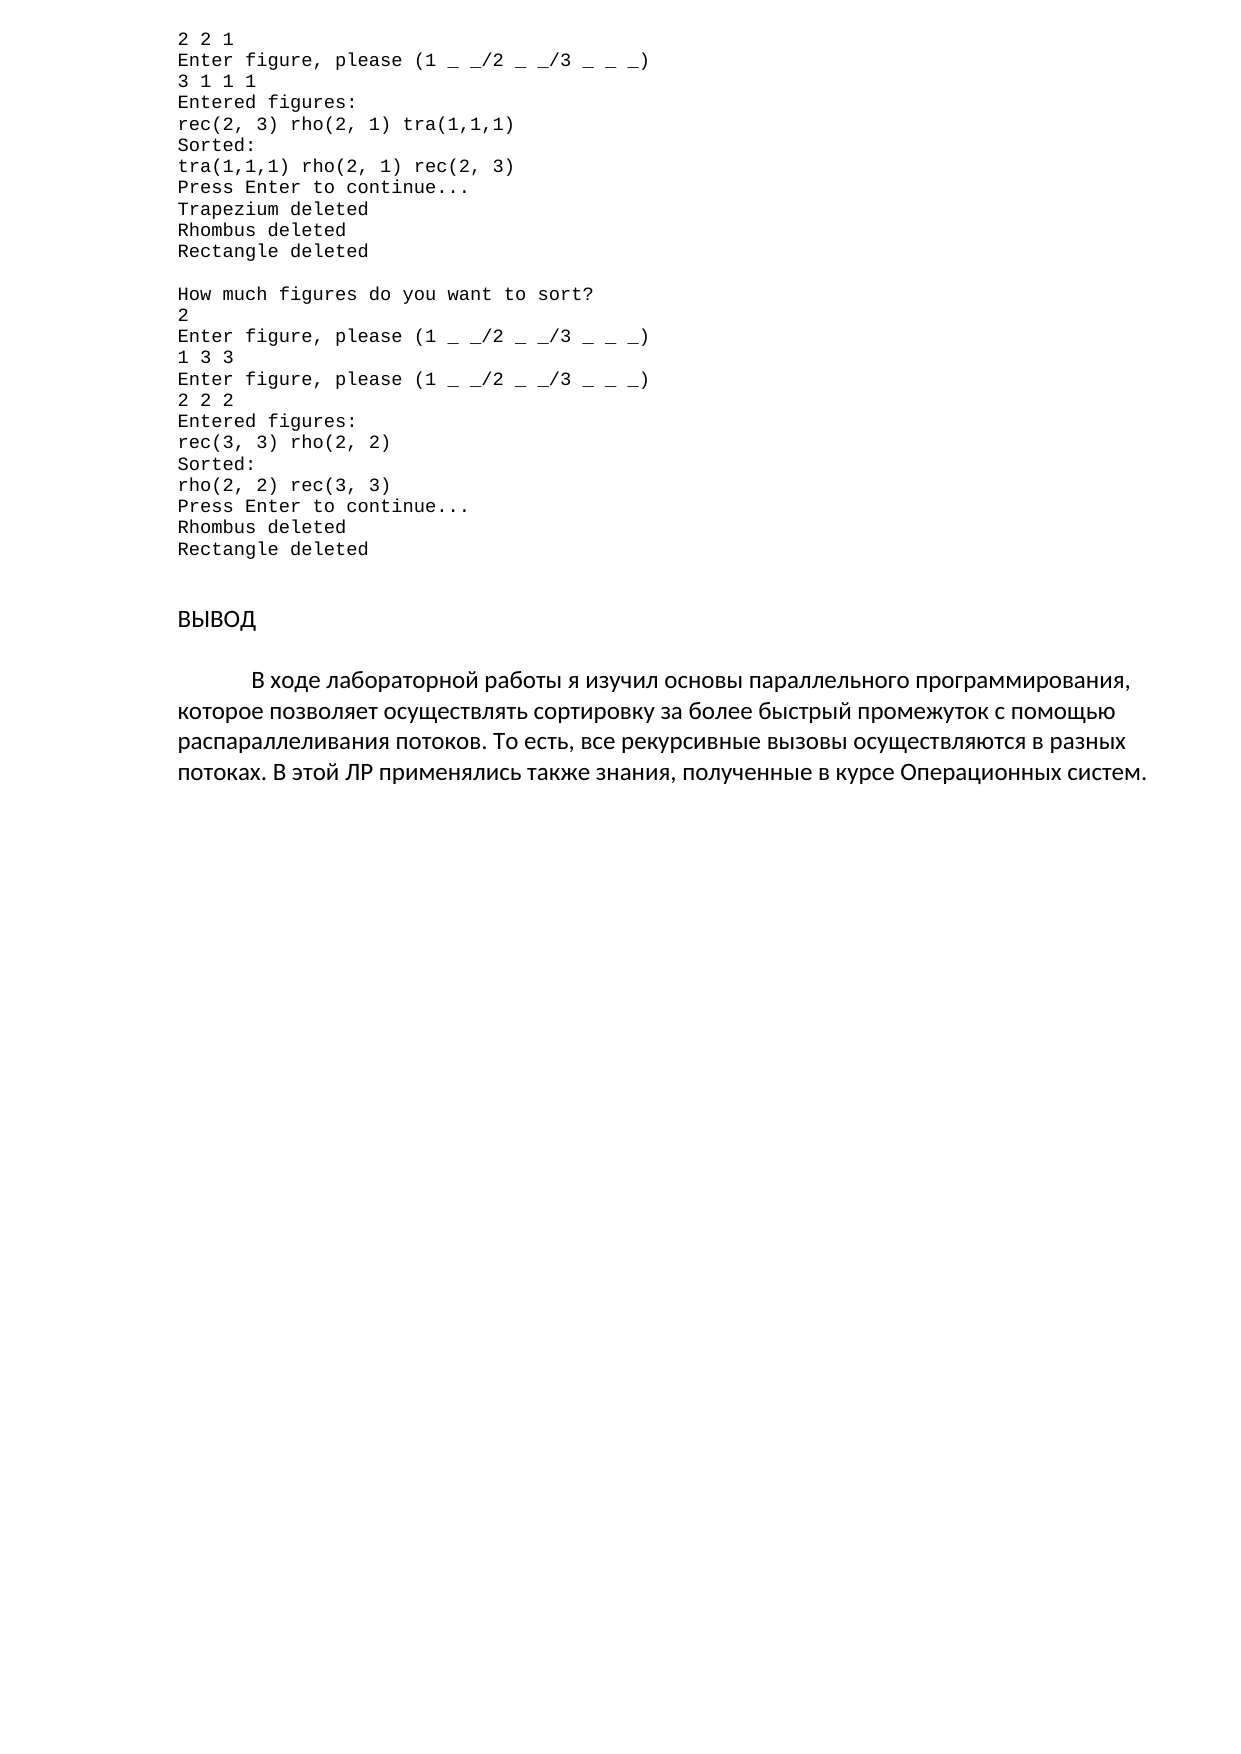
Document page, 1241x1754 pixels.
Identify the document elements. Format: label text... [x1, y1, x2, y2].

text Rhombus deleted [177, 518, 1152, 539]
text Press Enter to continue... [177, 178, 1152, 199]
text Press Enter to continue... [177, 497, 1152, 518]
text tra(1,1,1) rho(2, 1) rec(2, 3) [177, 157, 1152, 178]
text 2 2 2 [177, 391, 1152, 412]
text Enter figure, please (1 _ _/2 _ _/3 _ _ _) [177, 51, 1152, 72]
text Enter figure, please (1 _ _/2 _ _/3 _ _ _) [177, 369, 1152, 391]
text Trapezium deleted [177, 199, 1152, 221]
text Rectangle deleted [177, 242, 1152, 263]
text Sorted: [177, 136, 1152, 157]
text 2 [177, 306, 1152, 327]
text В ходе лабораторной работы я изучил основы параллельного программирования, которое позволяет осуществлять сортировку за более быстрый промежуток с помощью распараллеливания потоков. То есть, все рекурсивные вызовы осуществляются в разных потоках. В этой ЛР применялись также знания, полученные в курсе Операционных систем. [177, 664, 1152, 786]
text Enter figure, please (1 _ _/2 _ _/3 _ _ _) [177, 327, 1152, 348]
text Rhombus deleted [177, 221, 1152, 242]
text Rectangle deleted [177, 539, 1152, 561]
text Entered figures: [177, 93, 1152, 114]
text How much figures do you want to sort? [177, 284, 1152, 306]
text rec(2, 3) rho(2, 1) tra(1,1,1) [177, 114, 1152, 136]
text rec(3, 3) rho(2, 2) [177, 433, 1152, 454]
text 3 1 1 1 [177, 72, 1152, 93]
text 2 2 1 [177, 29, 1152, 51]
text Entered figures: [177, 412, 1152, 433]
text Sorted: [177, 454, 1152, 476]
text ВЫВОД [177, 603, 1152, 634]
text 1 3 3 [177, 348, 1152, 369]
text rho(2, 2) rec(3, 3) [177, 476, 1152, 497]
